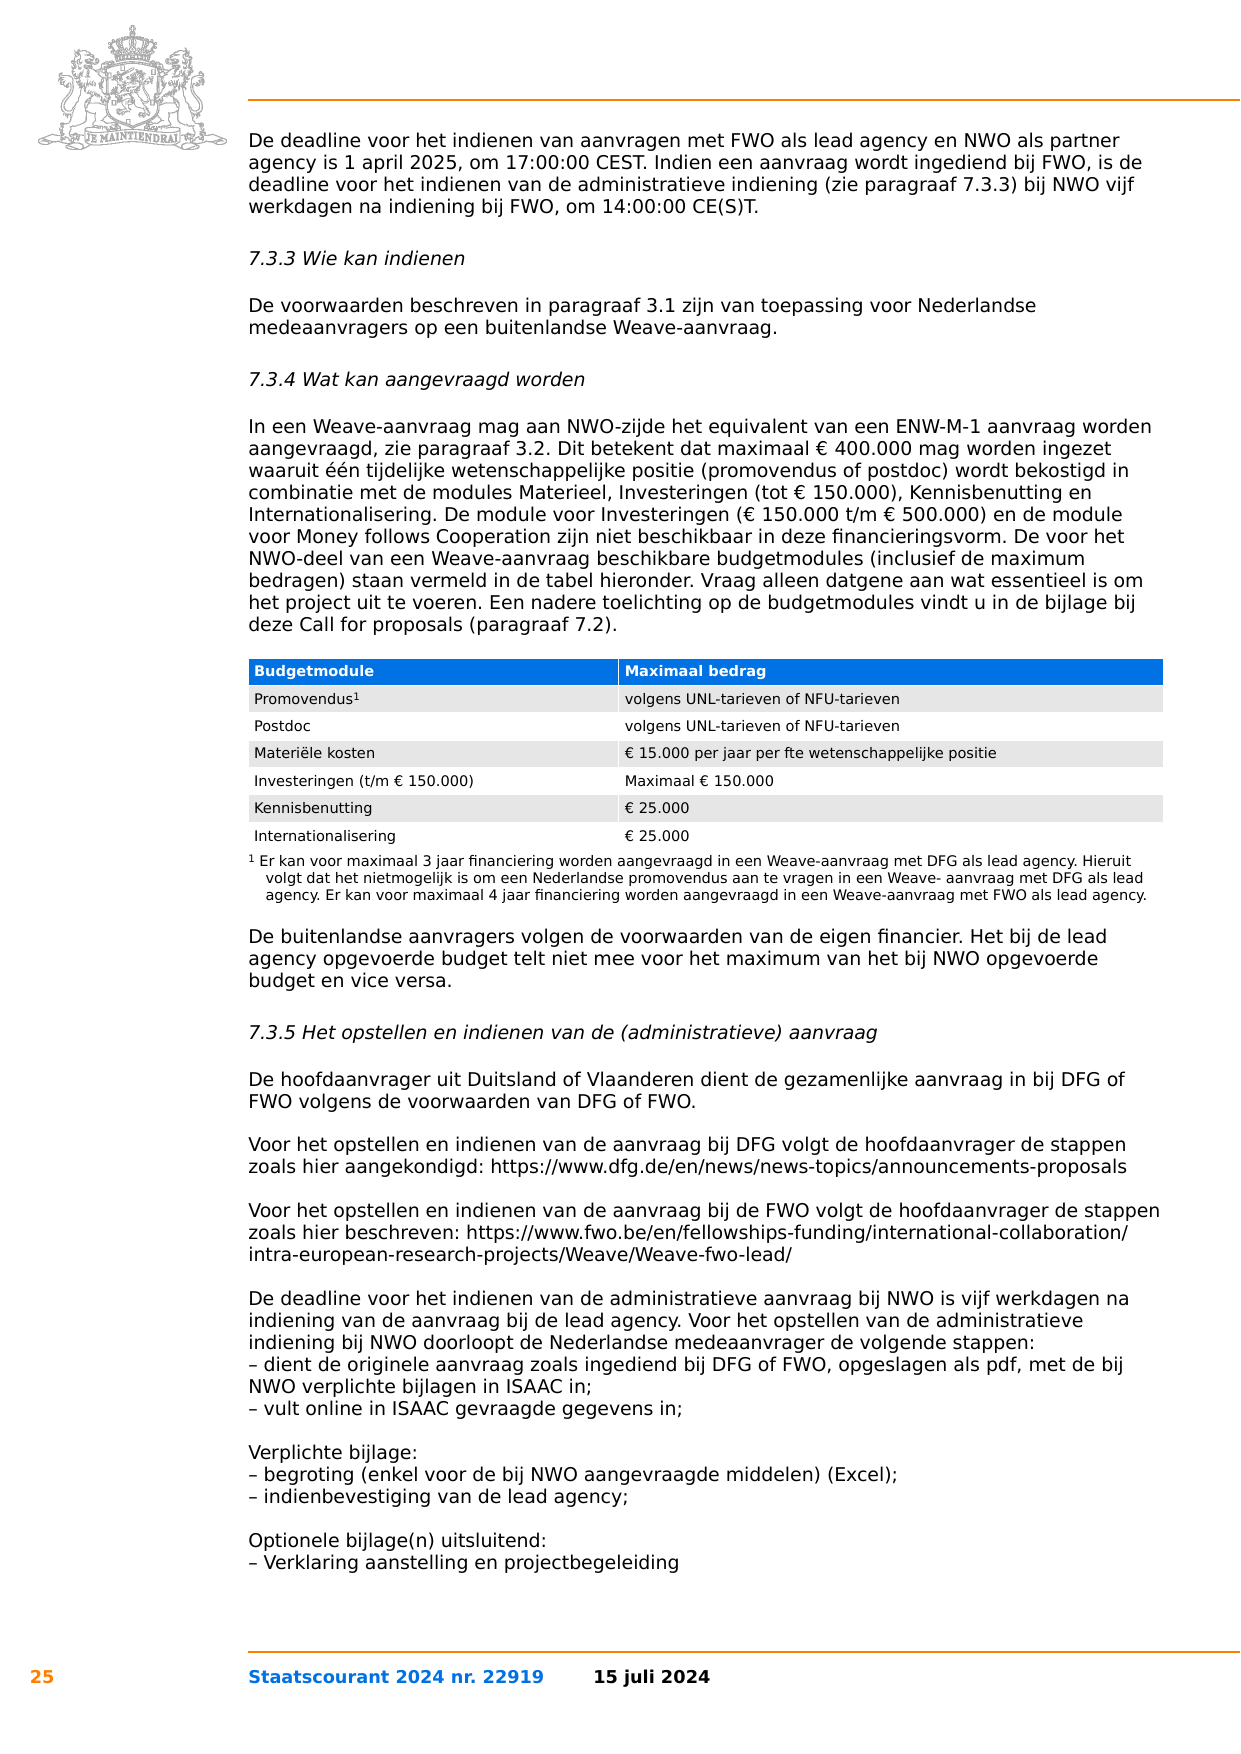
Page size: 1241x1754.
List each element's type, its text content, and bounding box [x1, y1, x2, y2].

text – vult online in ISAAC gevraagde gegevens in; [248, 1398, 1163, 1420]
subtitle 7.3.5 Het opstellen en indienen van de (administratieve) aanvraag [248, 1022, 1163, 1043]
table_cell € 25.000 [619, 795, 1163, 822]
text In een Weave-aanvraag mag aan NWO-zijde het equivalent van een ENW-M-1 aanvraag worden aangevraagd, zie paragraaf 3.2. Dit betekent dat maximaal € 400.000 mag worden ingezet waaruit één tijdelijke wetenschappelijke positie (promovendus of postdoc) wordt bekostigd in combinatie met de modules Materieel, Investeringen (tot € 150.000), Kennisbenutting en Internationalisering. De module voor Investeringen (€ 150.000 t/m € 500.000) en de module voor Money follows Cooperation zijn niet beschikbaar in deze financieringsvorm. De voor het NWO-deel van een Weave-aanvraag beschikbare budgetmodules (inclusief de maximum bedragen) staan vermeld in de tabel hieronder. Vraag alleen datgene aan wat essentieel is om het project uit te voeren. Een nadere toelichting op de budgetmodules vindt u in de bijlage bij deze Call for proposals (paragraaf 7.2). [248, 416, 1163, 636]
text – Verklaring aanstelling en projectbegeleiding [248, 1552, 1163, 1573]
table_cell Kennisbenutting [249, 795, 618, 822]
text De hoofdaanvrager uit Duitsland of Vlaanderen dient de gezamenlijke aanvraag in bij DFG of FWO volgens de voorwaarden van DFG of FWO. [248, 1068, 1163, 1112]
text Verplichte bijlage: [248, 1442, 1163, 1464]
table_cell Maximaal € 150.000 [619, 768, 1163, 794]
table_cell Internationalisering [249, 823, 618, 849]
text – indienbevestiging van de lead agency; [248, 1486, 1163, 1508]
table_header Budgetmodule [249, 659, 618, 685]
text Voor het opstellen en indienen van de aanvraag bij DFG volgt de hoofdaanvrager de stappen zoals hier aangekondigd: https://www.dfg.de/en/news/news-topics/announcements-proposals [248, 1134, 1163, 1178]
text De deadline voor het indienen van aanvragen met FWO als lead agency en NWO als partner agency is 1 april 2025, om 17:00:00 CEST. Indien een aanvraag wordt ingediend bij FWO, is de deadline voor het indienen van de administratieve indiening (zie paragraaf 7.3.3) bij NWO vijf werkdagen na indiening bij FWO, om 14:00:00 CE(S)T. [248, 130, 1163, 218]
table_cell Postdoc [249, 713, 618, 739]
table_cell Materiële kosten [249, 741, 618, 767]
table_cell volgens UNL-tarieven of NFU-tarieven [619, 686, 1163, 712]
table_cell 1 Er kan voor maximaal 3 jaar financiering worden aangevraagd in een Weave-aanvraag met DFG als lead agency. Hieruit volgt dat het nietmogelijk is om een Nederlandse promovendus aan te vragen in een Weave- aanvraag met DFG als lead agency. Er kan voor maximaal 4 jaar financiering worden aangevraagd in een Weave-aanvraag met FWO als lead agency. [248, 850, 1163, 904]
text Optionele bijlage(n) uitsluitend: [248, 1529, 1163, 1552]
table_cell volgens UNL-tarieven of NFU-tarieven [619, 713, 1163, 739]
text De deadline voor het indienen van de administratieve aanvraag bij NWO is vijf werkdagen na indiening van de aanvraag bij de lead agency. Voor het opstellen van de administratieve indiening bij NWO doorloopt de Nederlandse medeaanvrager de volgende stappen: [248, 1288, 1163, 1354]
table_cell Promovendus1 [249, 686, 618, 712]
text De voorwaarden beschreven in paragraaf 3.1 zijn van toepassing voor Nederlandse medeaanvragers op een buitenlandse Weave-aanvraag. [248, 295, 1163, 339]
picture [38, 25, 227, 150]
text – dient de originele aanvraag zoals ingediend bij DFG of FWO, opgeslagen als pdf, met de bij NWO verplichte bijlagen in ISAAC in; [248, 1354, 1163, 1398]
text – begroting (enkel voor de bij NWO aangevraagde middelen) (Excel); [248, 1464, 1163, 1486]
table_cell € 25.000 [619, 823, 1163, 849]
text Voor het opstellen en indienen van de aanvraag bij de FWO volgt de hoofdaanvrager de stappen zoals hier beschreven: https://www.fwo.be/en/fellowships-funding/international-collaboration/intra-european-research-projects/Weave/Weave-fwo-lead/ [248, 1200, 1163, 1266]
text De buitenlandse aanvragers volgen de voorwaarden van de eigen financier. Het bij de lead agency opgevoerde budget telt niet mee voor het maximum van het bij NWO opgevoerde budget en vice versa. [248, 926, 1163, 992]
table_header Maximaal bedrag [619, 659, 1163, 685]
subtitle 7.3.4 Wat kan aangevraagd worden [248, 369, 1163, 391]
table_cell Investeringen (t/m € 150.000) [249, 768, 618, 794]
subtitle 7.3.3 Wie kan indienen [248, 248, 1163, 270]
table_cell € 15.000 per jaar per fte wetenschappelijke positie [619, 741, 1163, 767]
